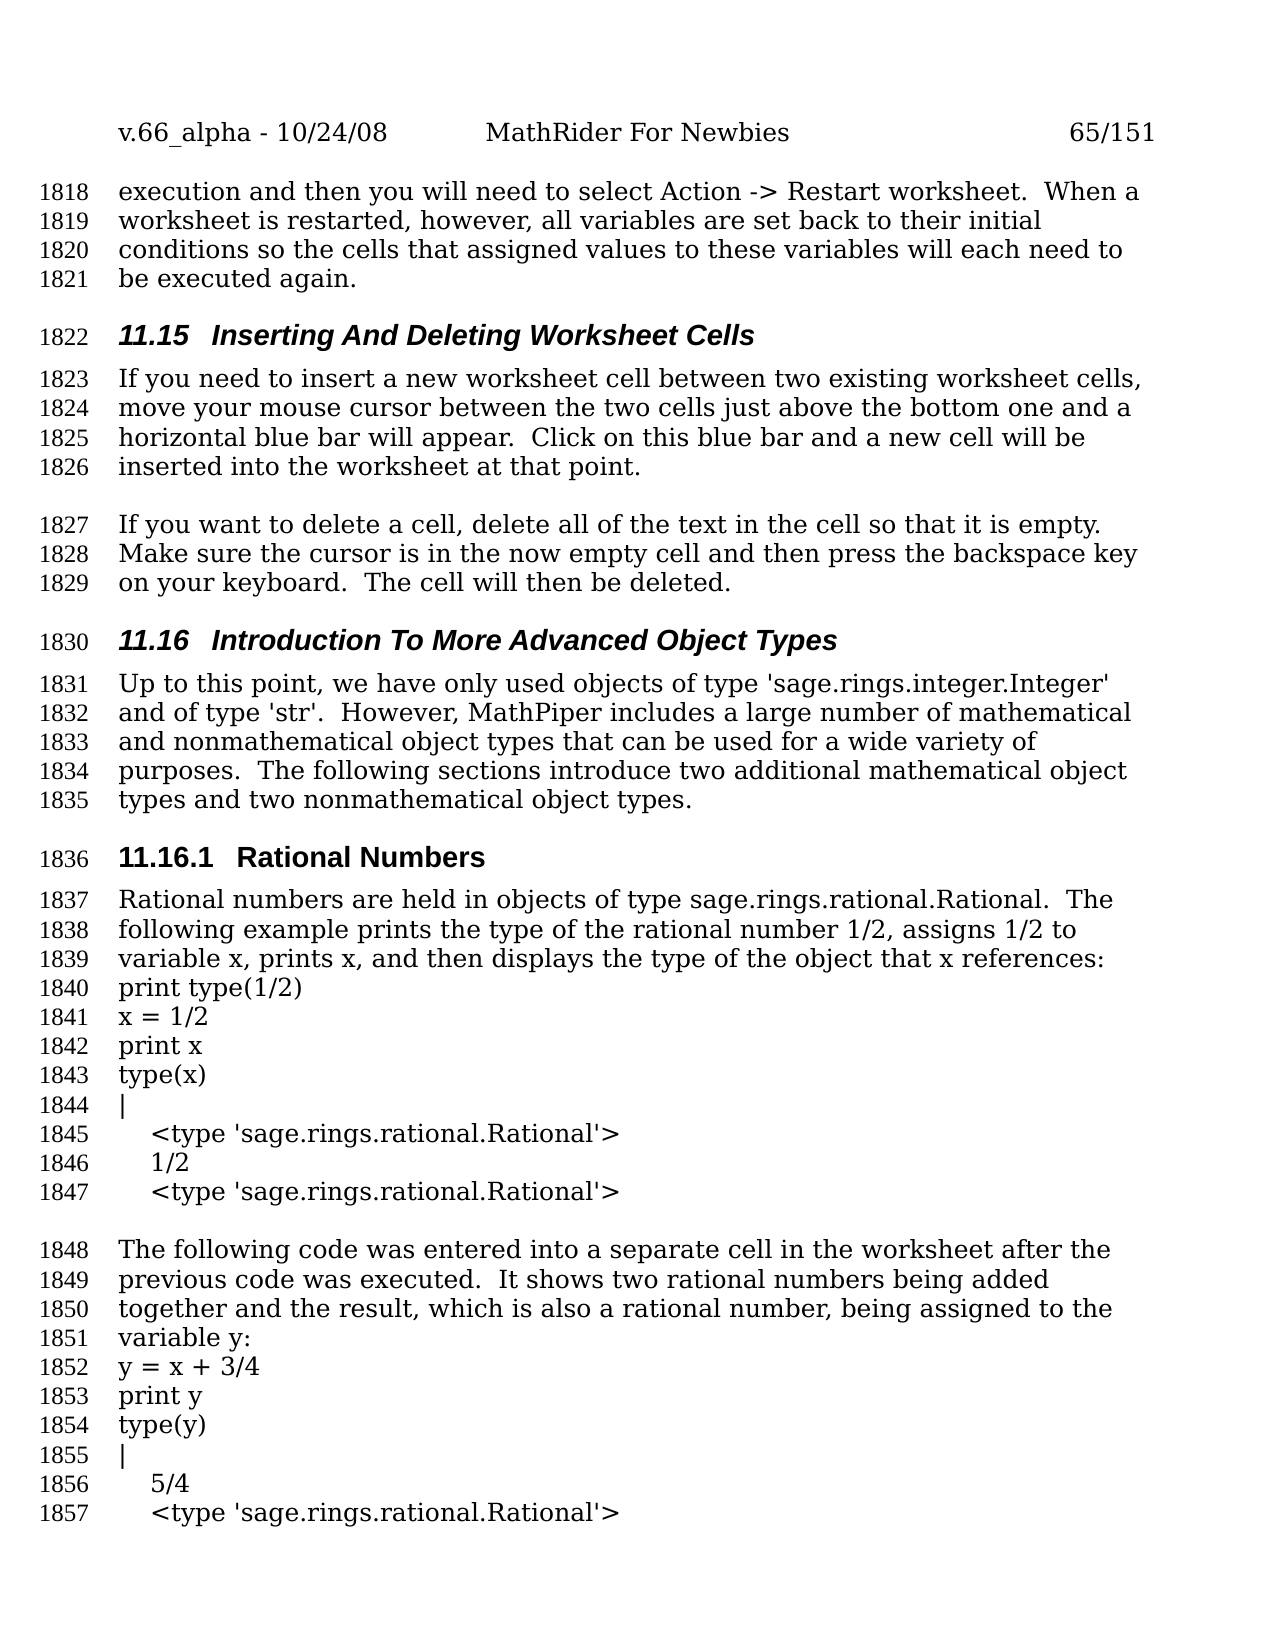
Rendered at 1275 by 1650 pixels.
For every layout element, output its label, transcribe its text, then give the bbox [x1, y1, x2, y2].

text If you need to insert a new worksheet cell between two existing worksheet cells, move your mouse cursor between the two cells just above the bottom one and a horizontal blue bar will appear. Click on this blue bar and a new cell will be inserted into the worksheet at that point. [118, 364, 1157, 481]
text If you want to delete a cell, delete all of the text in the cell so that it is empty. Make sure the cursor is in the now empty cell and then press the backspace key on your keyboard. The cell will then be deleted. [118, 510, 1157, 598]
text The following code was entered into a separate cell in the worksheet after the previous code was executed. It shows two rational numbers being added together and the result, which is also a rational number, being assigned to the variable y: [118, 1236, 1157, 1352]
text | [118, 1090, 1157, 1119]
text type(x) [118, 1061, 1157, 1090]
text Up to this point, we have only used objects of type 'sage.rings.integer.Integer' and of type 'str'. However, MathPiper includes a large number of mathematical and nonmathematical object types that can be used for a wide variety of purposes. The following sections introduce two additional mathematical object types and two nonmathematical object types. [118, 669, 1157, 815]
text type(y) [118, 1411, 1157, 1440]
text 5/4 [118, 1469, 1157, 1498]
text | [118, 1440, 1157, 1469]
subtitle Introduction To More Advanced Object Types [118, 623, 1157, 656]
text x = 1/2 [118, 1002, 1157, 1032]
subtitle Rational Numbers [118, 840, 1157, 873]
text Rational numbers are held in objects of type sage.rings.rational.Rational. The following example prints the type of the rational number 1/2, assigns 1/2 to variable x, prints x, and then displays the type of the object that x references: [118, 886, 1157, 973]
text print x [118, 1032, 1157, 1061]
text 1/2 [118, 1148, 1157, 1177]
text y = x + 3/4 [118, 1352, 1157, 1382]
text <type 'sage.rings.rational.Rational'> [118, 1498, 1157, 1527]
text print type(1/2) [118, 973, 1157, 1002]
text print y [118, 1382, 1157, 1411]
subtitle Inserting And Deleting Worksheet Cells [118, 318, 1157, 352]
text <type 'sage.rings.rational.Rational'> [118, 1177, 1157, 1207]
text execution and then you will need to select Action -> Restart worksheet. When a worksheet is restarted, however, all variables are set back to their initial conditions so the cells that assigned values to these variables will each need to be executed again. [118, 177, 1157, 293]
text <type 'sage.rings.rational.Rational'> [118, 1119, 1157, 1148]
